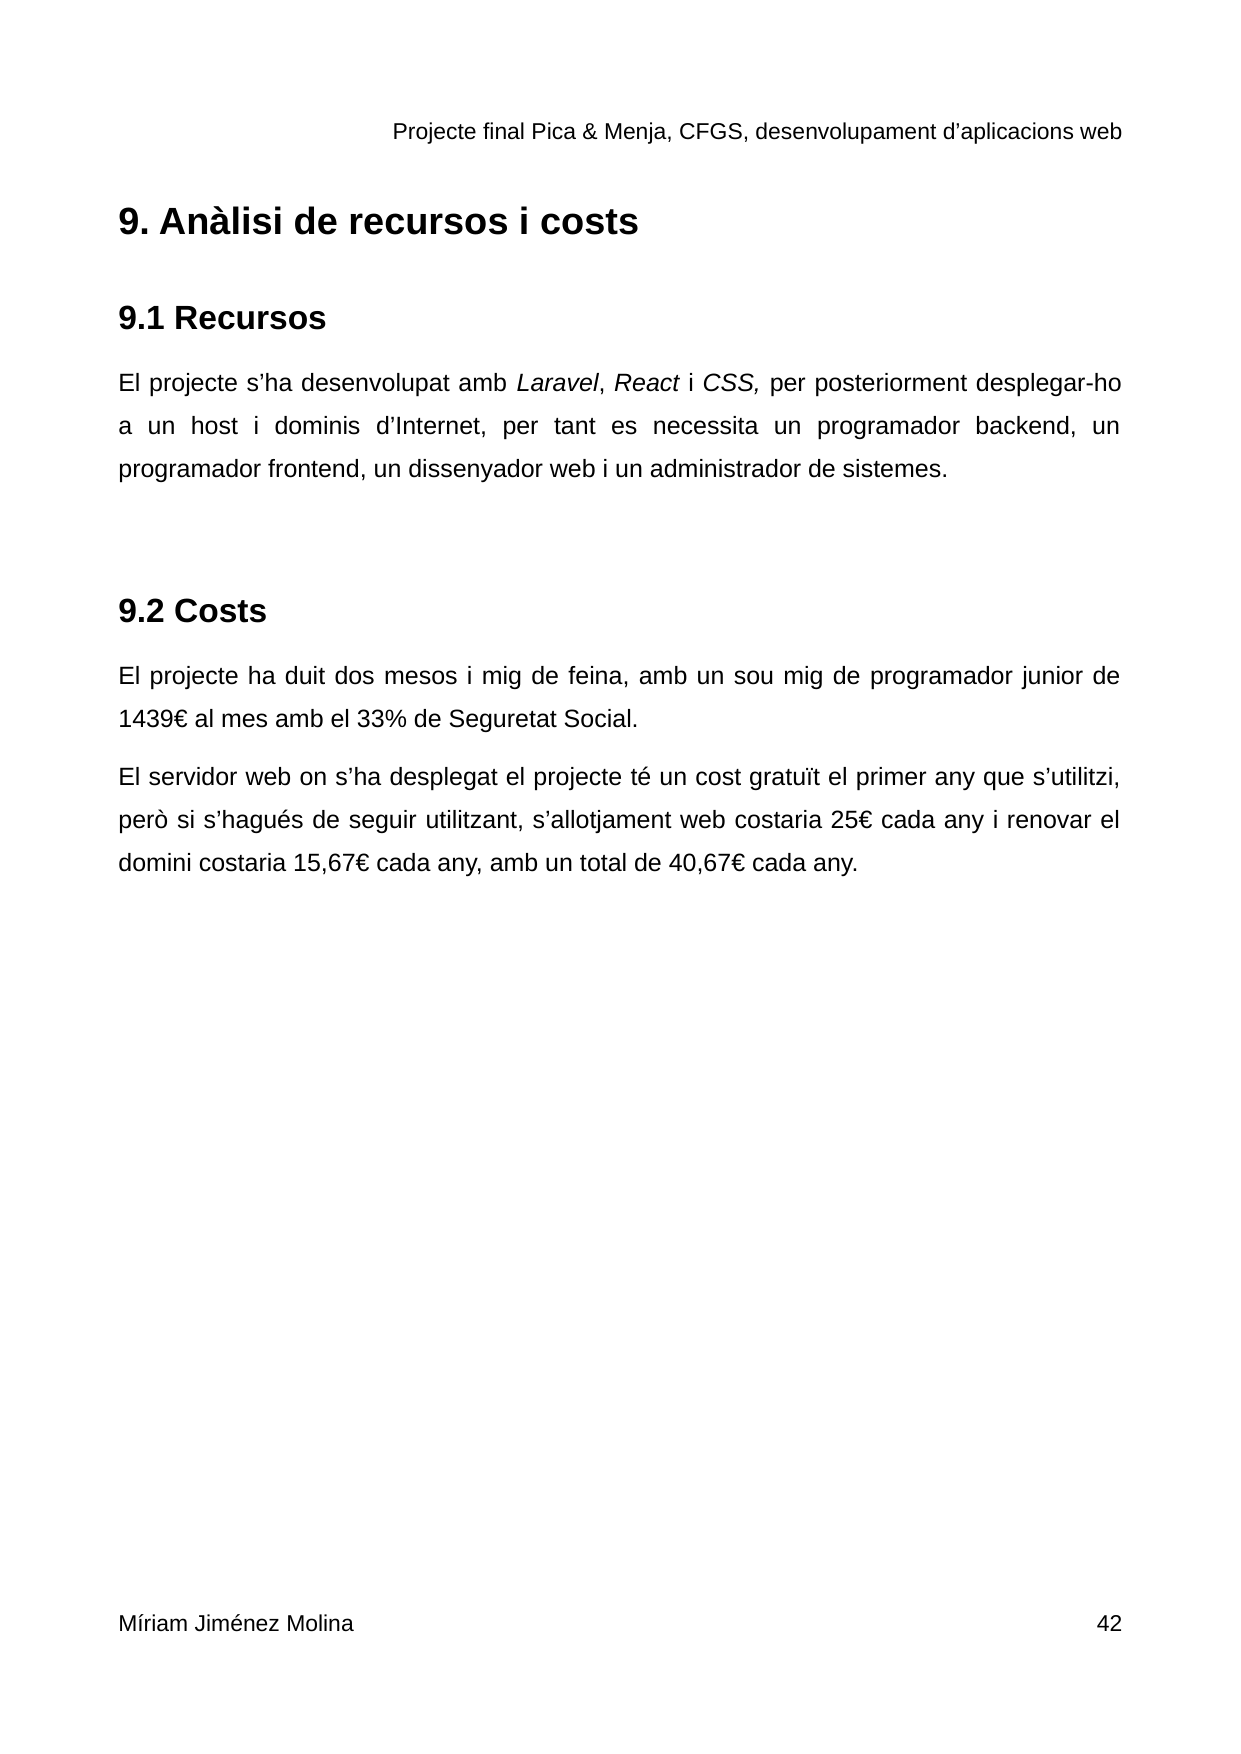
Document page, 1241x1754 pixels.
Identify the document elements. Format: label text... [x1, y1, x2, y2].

subtitle 9.1 Recursos [118, 298, 1122, 336]
text El projecte s’ha desenvolupat amb Laravel, React i CSS, per posteriorment desplegar-ho a un host i dominis d’Internet, per tant es necessita un programador backend, un programador frontend, un dissenyador web i un administrador de sistemes. [118, 368, 1122, 483]
subtitle 9. Anàlisi de recursos i costs [118, 199, 1122, 243]
text El projecte ha duit dos mesos i mig de feina, amb un sou mig de programador junior de 1439€ al mes amb el 33% de Seguretat Social. [118, 661, 1122, 733]
text El servidor web on s’ha desplegat el projecte té un cost gratuït el primer any que s’utilitzi, però si s’hagués de seguir utilitzant, s’allotjament web costaria 25€ cada any i renovar el domini costaria 15,67€ cada any, amb un total de 40,67€ cada any. [118, 762, 1122, 877]
subtitle 9.2 Costs [118, 591, 1122, 629]
